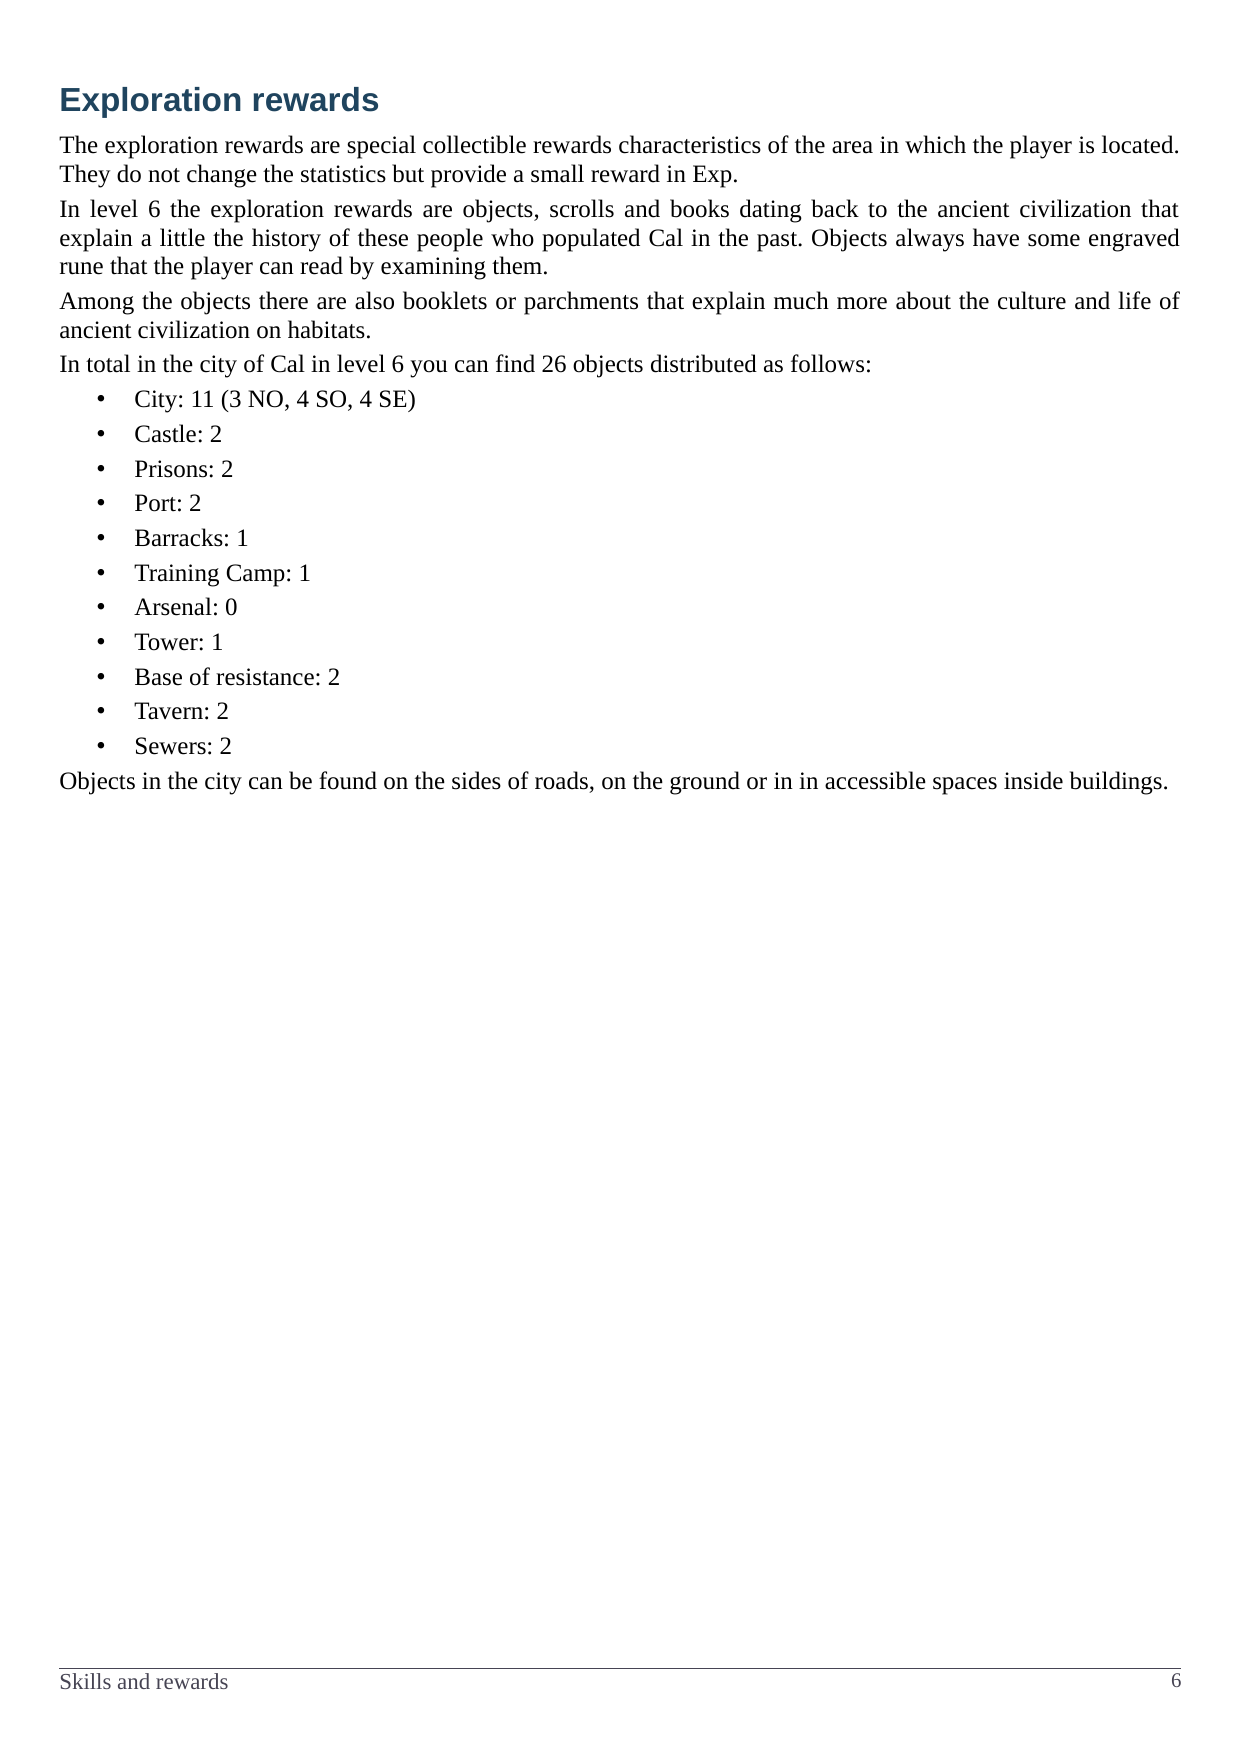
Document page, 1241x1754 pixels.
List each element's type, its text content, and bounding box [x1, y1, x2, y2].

subtitle Exploration rewards [59, 80, 1181, 118]
list Sewers: 2 [97, 731, 1181, 760]
list City: 11 (3 NO, 4 SO, 4 SE) [97, 384, 1181, 413]
list Port: 2 [97, 488, 1181, 517]
list Tower: 1 [97, 627, 1181, 656]
text Among the objects there are also booklets or parchments that explain much more about the culture and life of ancient civilization on habitats. [59, 286, 1181, 344]
text In total in the city of Cal in level 6 you can find 26 objects distributed as follows: [59, 349, 1181, 378]
list Arsenal: 0 [97, 592, 1181, 621]
list Training Camp: 1 [97, 558, 1181, 586]
list Prisons: 2 [97, 454, 1181, 482]
text The exploration rewards are special collectible rewards characteristics of the area in which the player is located. They do not change the statistics but provide a small reward in Exp. [59, 131, 1181, 188]
text In level 6 the exploration rewards are objects, scrolls and books dating back to the ancient civilization that explain a little the history of these people who populated Cal in the past. Objects always have some engraved rune that the player can read by examining them. [59, 194, 1181, 280]
list Castle: 2 [97, 419, 1181, 448]
list Base of resistance: 2 [97, 662, 1181, 691]
text Objects in the city can be found on the sides of roads, on the ground or in in accessible spaces inside buildings. [59, 766, 1181, 794]
list Barracks: 1 [97, 523, 1181, 552]
list Tavern: 2 [97, 696, 1181, 725]
